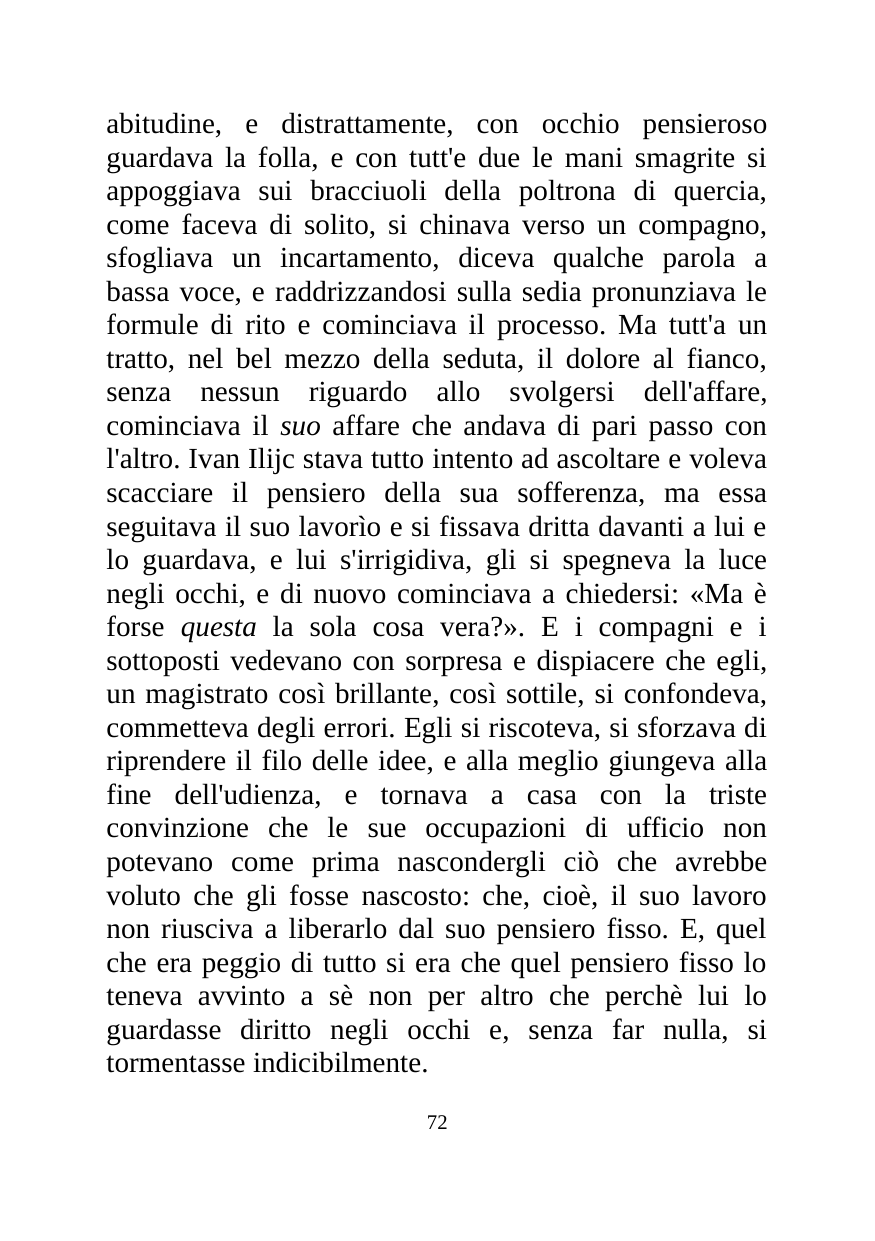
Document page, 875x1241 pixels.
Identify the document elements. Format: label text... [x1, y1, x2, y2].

text abitudine, e distrattamente, con occhio pensieroso guardava la folla, e con tutt'e due le mani smagrite si appoggiava sui bracciuoli della poltrona di quercia, come faceva di solito, si chinava verso un compagno, sfogliava un incartamento, diceva qualche parola a bassa voce, e raddrizzandosi sulla sedia pronunziava le formule di rito e cominciava il processo. Ma tutt'a un tratto, nel bel mezzo della seduta, il dolore al fianco, senza nessun riguardo allo svolgersi dell'affare, cominciava il suo affare che andava di pari passo con l'altro. Ivan Ilijc stava tutto intento ad ascoltare e voleva scacciare il pensiero della sua sofferenza, ma essa seguitava il suo lavorìo e si fissava dritta davanti a lui e lo guardava, e lui s'irrigidiva, gli si spegneva la luce negli occhi, e di nuovo cominciava a chiedersi: «Ma è forse questa la sola cosa vera?». E i compagni e i sottoposti vedevano con sorpresa e dispiacere che egli, un magistrato così brillante, così sottile, si confondeva, commetteva degli errori. Egli si riscoteva, si sforzava di riprendere il filo delle idee, e alla meglio giungeva alla fine dell'udienza, e tornava a casa con la triste convinzione che le sue occupazioni di ufficio non potevano come prima nascondergli ciò che avrebbe voluto che gli fosse nascosto: che, cioè, il suo lavoro non riusciva a liberarlo dal suo pensiero fisso. E, quel che era peggio di tutto si era che quel pensiero fisso lo teneva avvinto a sè non per altro che perchè lui lo guardasse diritto negli occhi e, senza far nulla, si tormentasse indicibilmente. [106, 106, 768, 1079]
